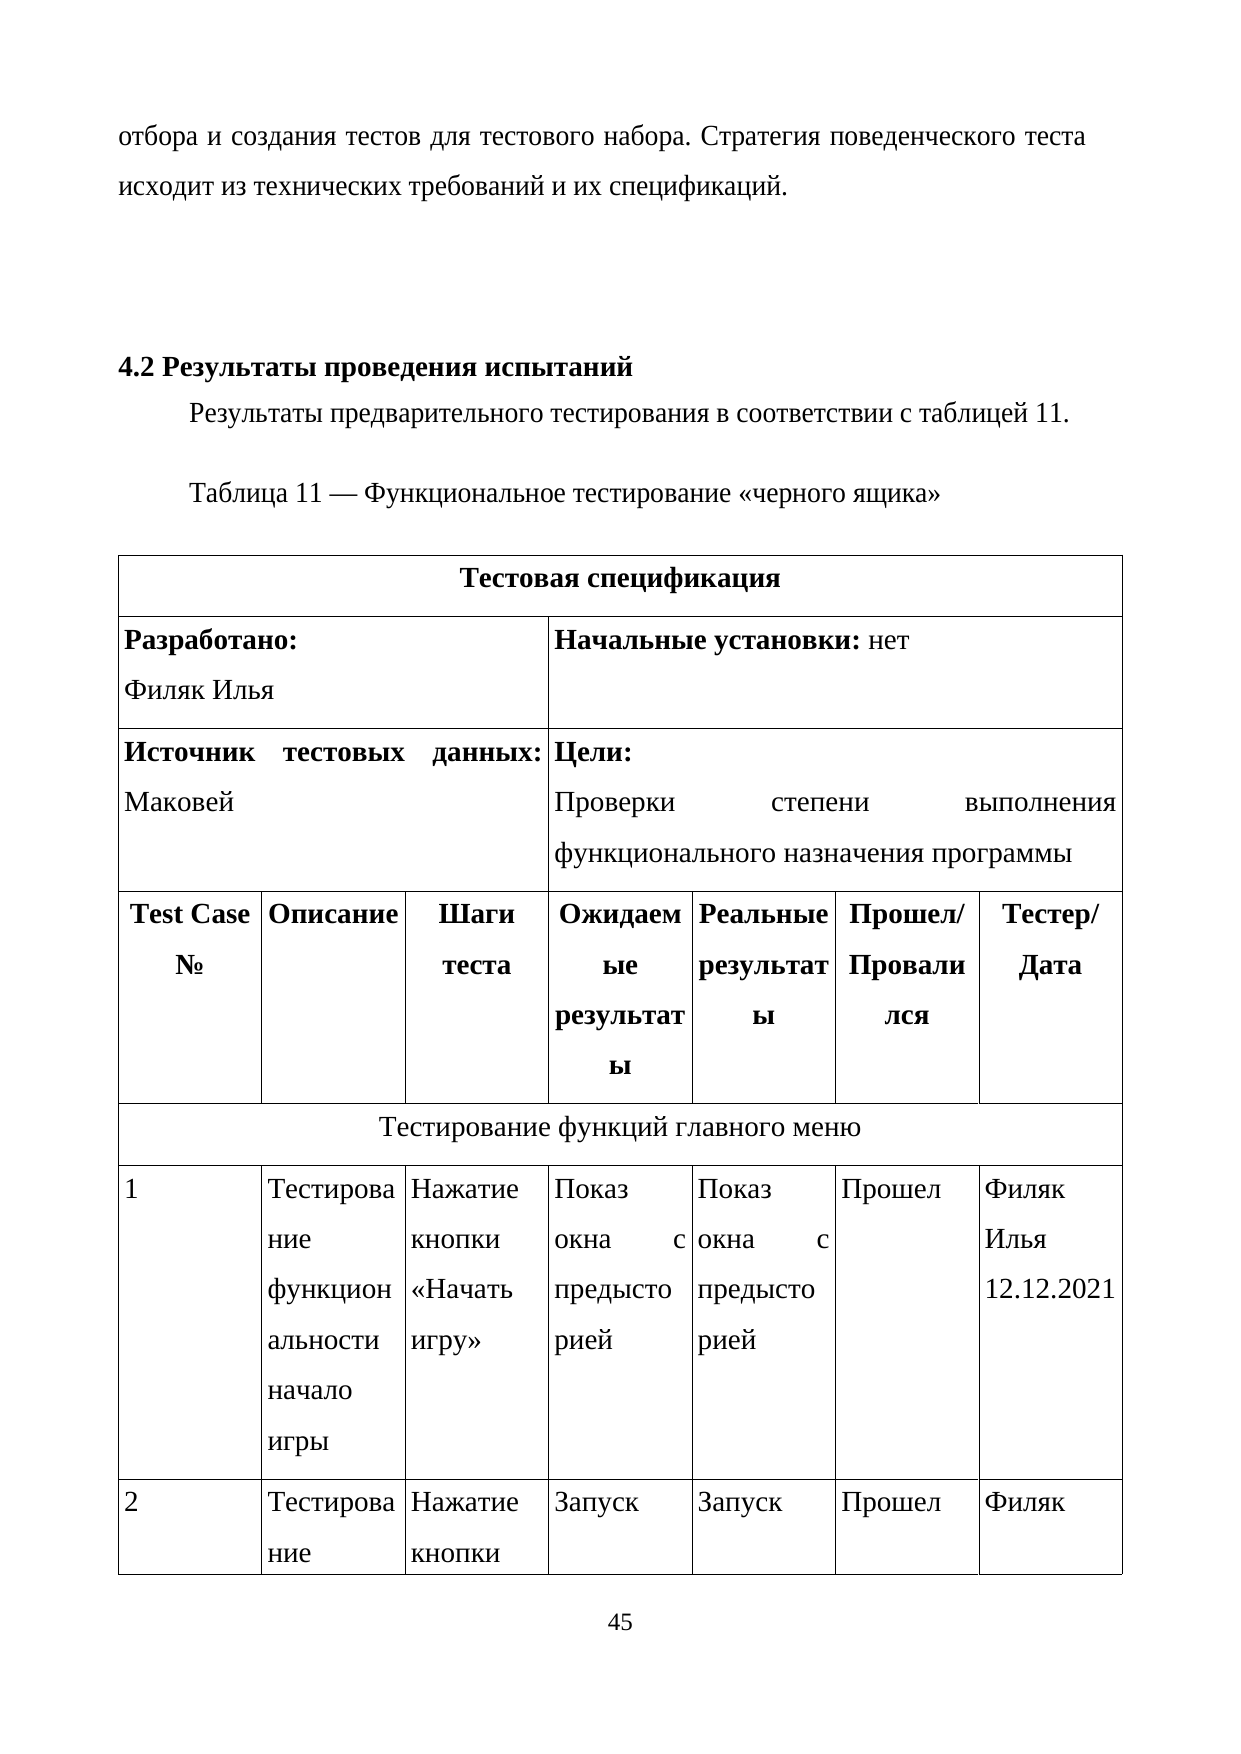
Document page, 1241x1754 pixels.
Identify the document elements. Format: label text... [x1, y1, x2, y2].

table_cell Прошел [836, 1480, 978, 1574]
table_cell Шаги теста [406, 892, 548, 1103]
table_cell Нажатие кнопки [406, 1480, 548, 1574]
table_cell Тестирование [262, 1480, 405, 1574]
table_cell Прошел/Провалился [836, 892, 978, 1103]
table_cell 2 [119, 1480, 261, 1574]
table_cell Показ окна с предысторией [549, 1166, 692, 1479]
text отбора и создания тестов для тестового набора. Стратегия поведенческого теста исходит из технических требований и их спецификаций. [118, 118, 1087, 202]
table_cell Тестирование функций главного меню [119, 1104, 1122, 1165]
table_cell Начальные установки: нет [549, 617, 1122, 728]
table_cell Филяк Илья 12.12.2021 [980, 1166, 1122, 1479]
table_cell Разработано: Филяк Илья [119, 617, 548, 728]
table_cell Прошел [836, 1166, 978, 1479]
table_cell Запуск [693, 1480, 835, 1574]
table_cell Цели: Проверки степени выполнения функционального назначения программы [549, 729, 1122, 891]
table_cell Филяк [980, 1480, 1122, 1574]
subtitle 4.2 Результаты проведения испытаний [118, 349, 1122, 382]
table_cell 1 [119, 1166, 261, 1479]
table_cell Ожидаемые результаты [549, 892, 692, 1103]
table_cell Нажатие кнопки «Начать игру» [406, 1166, 548, 1479]
table_cell Test Case № [119, 892, 261, 1103]
table_cell Тестирование функциональности начало игры [262, 1166, 405, 1479]
table_cell Реальные результаты [693, 892, 835, 1103]
table_header Тестовая спецификация [119, 556, 1122, 616]
table_cell Тестер/Дата [980, 892, 1122, 1103]
table_cell Описание [262, 892, 405, 1103]
table_cell Показ окна с предысторией [693, 1166, 835, 1479]
table_cell Запуск [549, 1480, 692, 1574]
text Результаты предварительного тестирования в соответствии с таблицей 11. [118, 395, 1087, 428]
text Таблица 11 — Функциональное тестирование «черного ящика» [118, 475, 1087, 508]
table_cell Источник тестовых данных: Маковей [119, 729, 548, 891]
